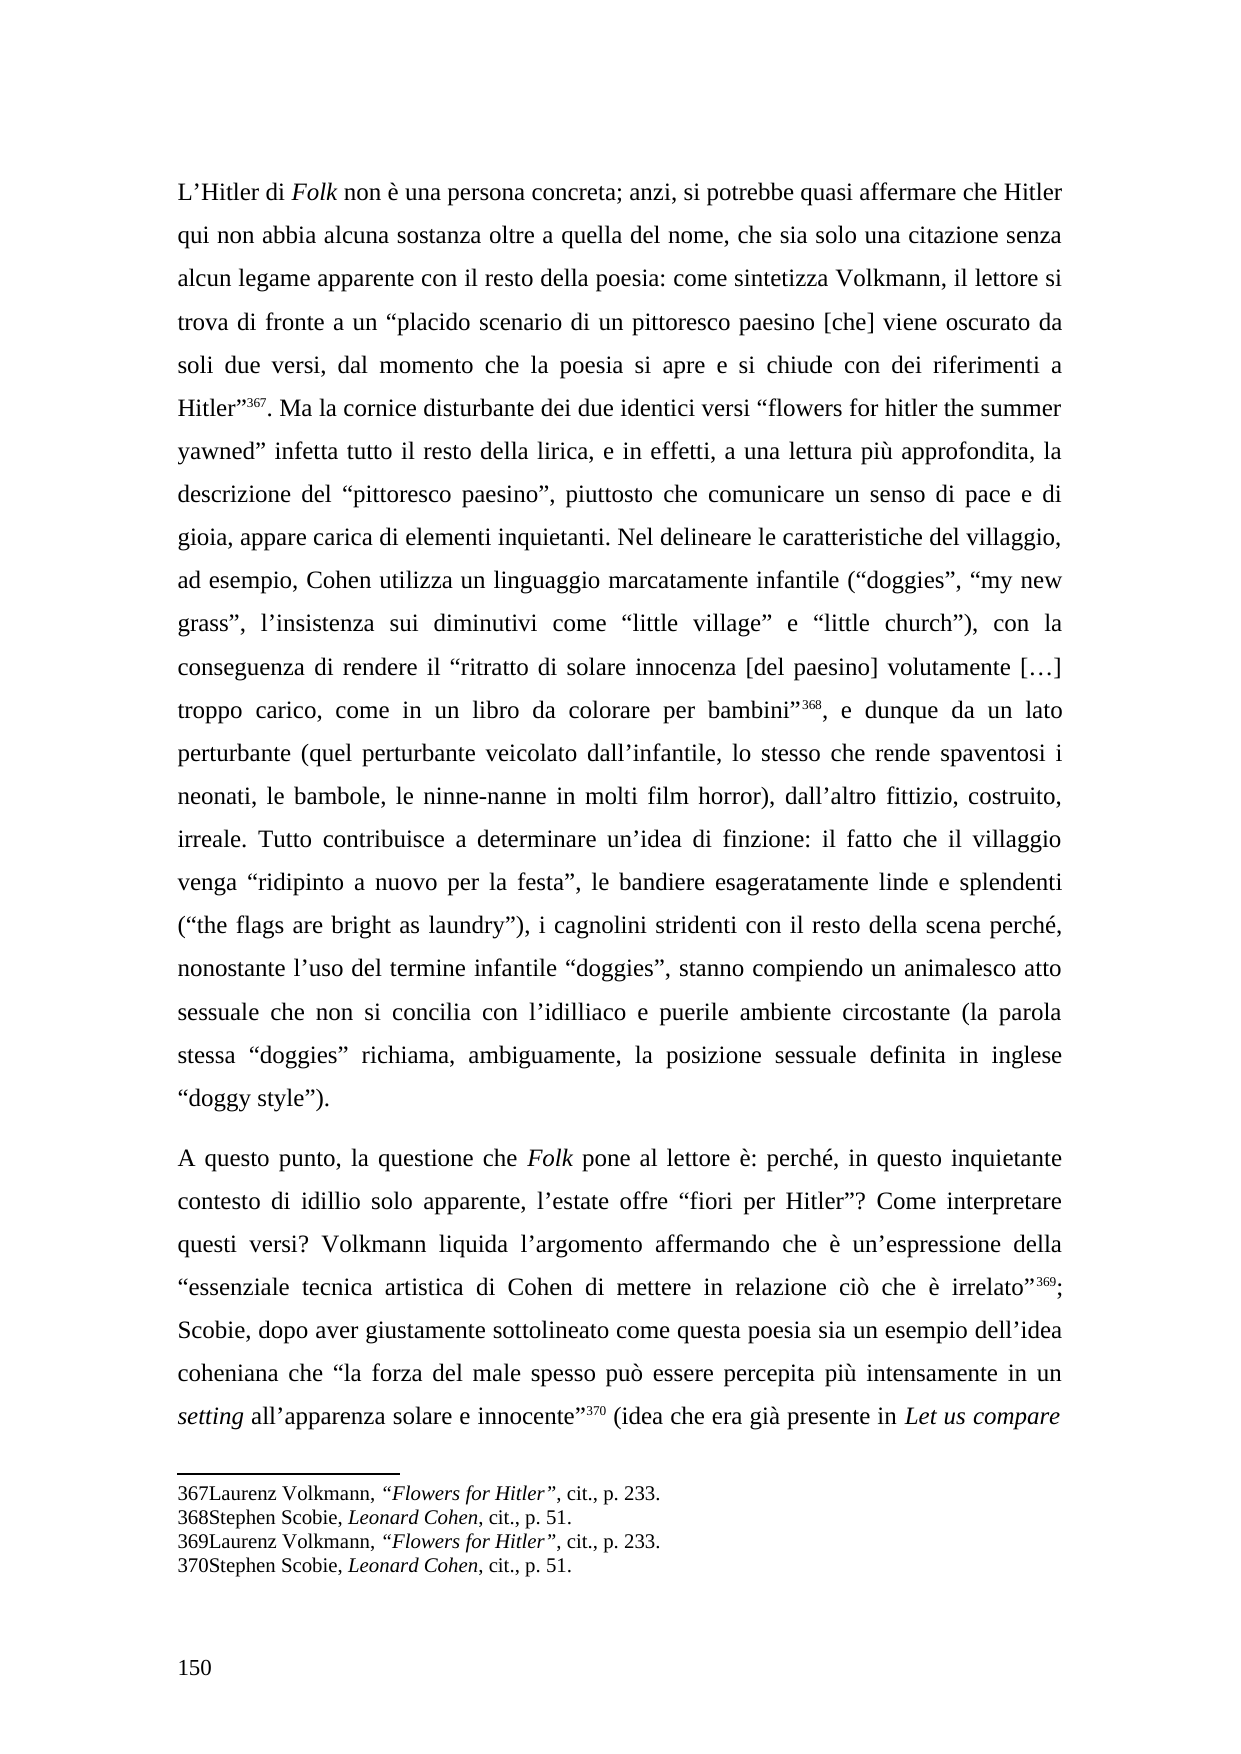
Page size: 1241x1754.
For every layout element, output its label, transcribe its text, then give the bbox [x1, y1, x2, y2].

text Laurenz Volkmann, “Flowers for Hitler”, cit., p. 233. [177, 1529, 1063, 1553]
text Laurenz Volkmann, “Flowers for Hitler”, cit., p. 233. [177, 1481, 1063, 1504]
text Stephen Scobie, Leonard Cohen, cit., p. 51. [177, 1504, 1063, 1529]
text Stephen Scobie, Leonard Cohen, cit., p. 51. [177, 1553, 1063, 1577]
text A questo punto, la questione che Folk pone al lettore è: perché, in questo inquietante contesto di idillio solo apparente, l’estate offre “fiori per Hitler”? Come interpretare questi versi? Volkmann liquida l’argomento affermando che è un’espressione della “essenziale tecnica artistica di Cohen di mettere in relazione ciò che è irrelato”; Scobie, dopo aver giustamente sottolineato come questa poesia sia un esempio dell’idea coheniana che “la forza del male spesso può essere percepita più intensamente in un setting all’apparenza solare e innocente” (idea che era già presente in Let us compare [177, 1143, 1063, 1430]
text L’Hitler di Folk non è una persona concreta; anzi, si potrebbe quasi affermare che Hitler qui non abbia alcuna sostanza oltre a quella del nome, che sia solo una citazione senza alcun legame apparente con il resto della poesia: come sintetizza Volkmann, il lettore si trova di fronte a un “placido scenario di un pittoresco paesino [che] viene oscurato da soli due versi, dal momento che la poesia si apre e si chiude con dei riferimenti a Hitler”. Ma la cornice disturbante dei due identici versi “flowers for hitler the summer yawned” infetta tutto il resto della lirica, e in effetti, a una lettura più approfondita, la descrizione del “pittoresco paesino”, piuttosto che comunicare un senso di pace e di gioia, appare carica di elementi inquietanti. Nel delineare le caratteristiche del villaggio, ad esempio, Cohen utilizza un linguaggio marcatamente infantile (“doggies”, “my new grass”, l’insistenza sui diminutivi come “little village” e “little church”), con la conseguenza di rendere il “ritratto di solare innocenza [del paesino] volutamente […] troppo carico, come in un libro da colorare per bambini”, e dunque da un lato perturbante (quel perturbante veicolato dall’infantile, lo stesso che rende spaventosi i neonati, le bambole, le ninne-nanne in molti film horror), dall’altro fittizio, costruito, irreale. Tutto contribuisce a determinare un’idea di finzione: il fatto che il villaggio venga “ridipinto a nuovo per la festa”, le bandiere esageratamente linde e splendenti (“the flags are bright as laundry”), i cagnolini stridenti con il resto della scena perché, nonostante l’uso del termine infantile “doggies”, stanno compiendo un animalesco atto sessuale che non si concilia con l’idilliaco e puerile ambiente circostante (la parola stessa “doggies” richiama, ambiguamente, la posizione sessuale definita in inglese “doggy style”). [177, 177, 1063, 1112]
